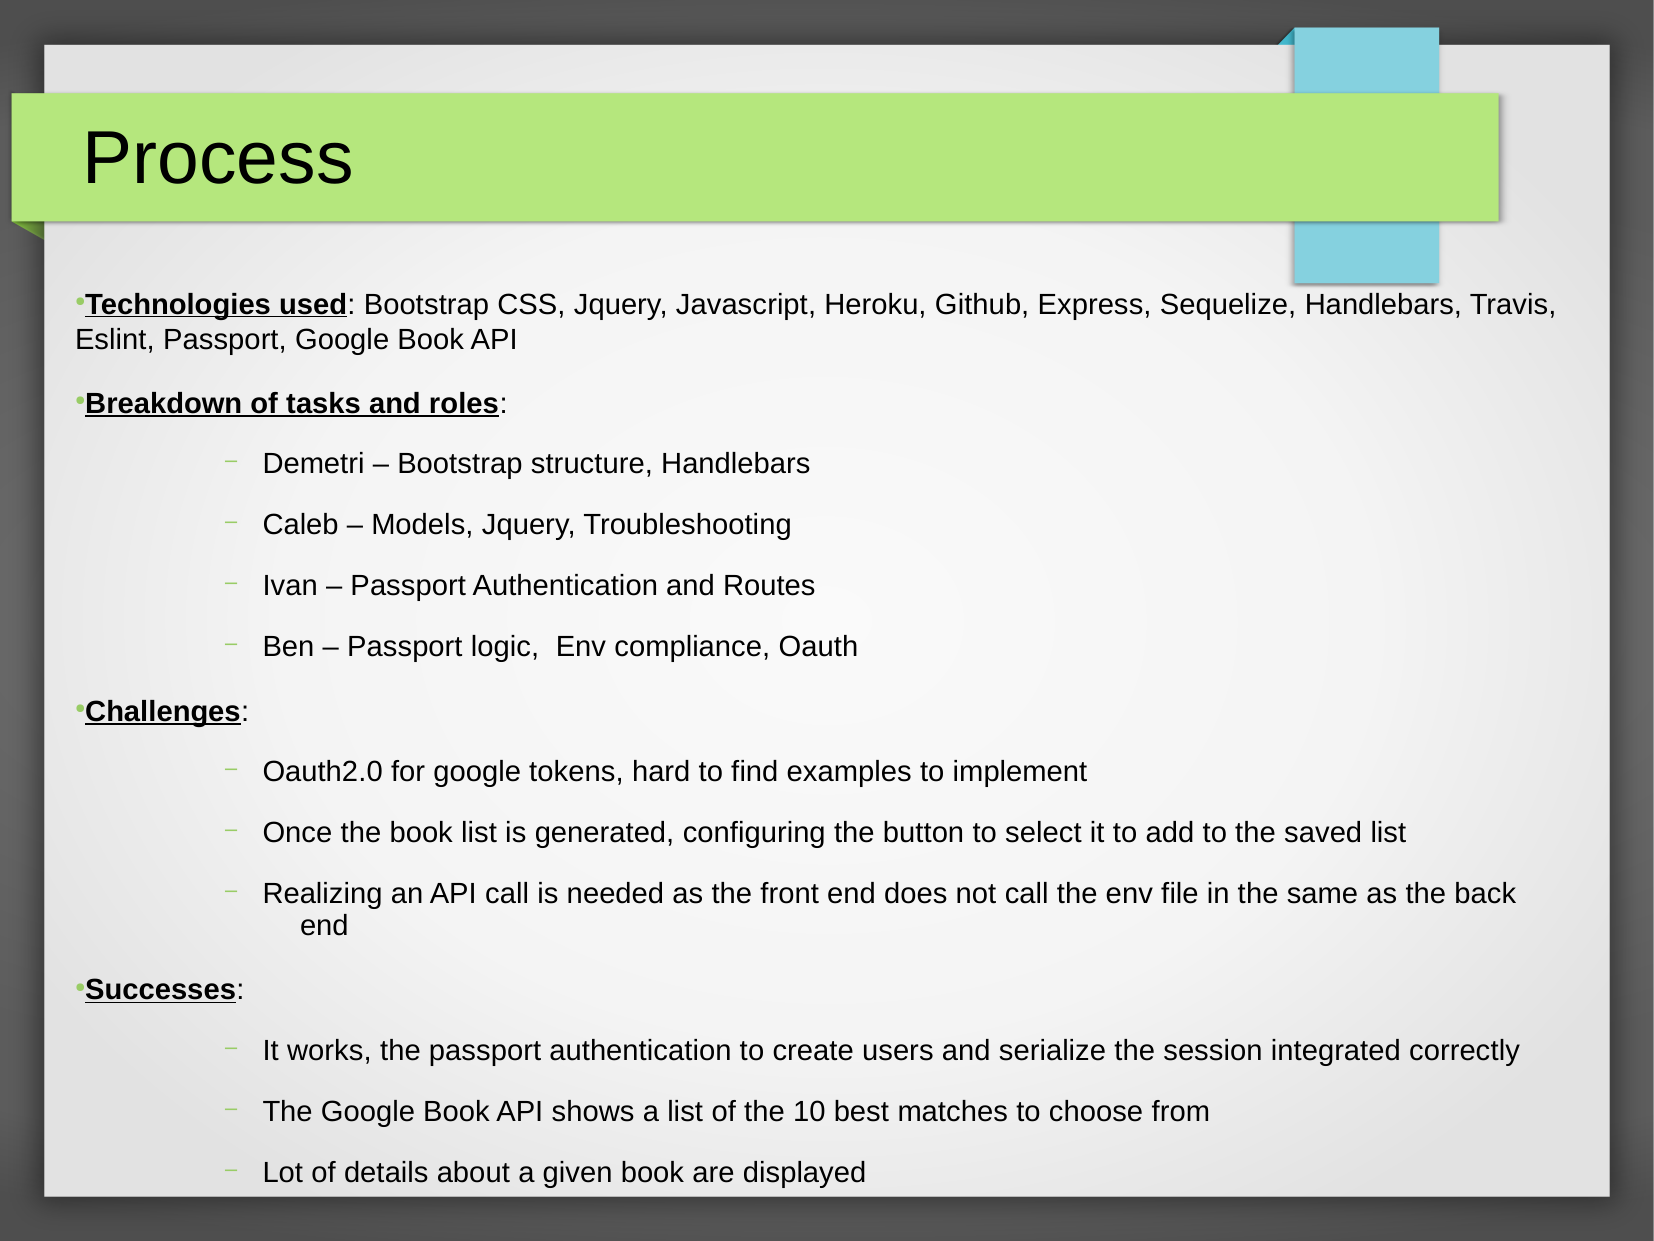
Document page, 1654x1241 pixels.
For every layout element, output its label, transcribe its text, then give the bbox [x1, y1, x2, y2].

title Process [82, 94, 1264, 213]
list Technologies used: Bootstrap CSS, Jquery, Javascript, Heroku, Github, Express, Sequelize, Handlebars, Travis, Eslint, Passport, Google Book API Breakdown of tasks and roles: Demetri – Bootstrap structure, Handlebars Caleb – Models, Jquery, Troubleshooting Ivan – Passport Authentication and Routes Ben – Passport logic, Env compliance, Oauth Challenges: Oauth2.0 for google tokens, hard to find examples to implement Once the book list is generated, configuring the button to select it to add to the saved list Realizing an API call is needed as the front end does not call the env file in the same as the back end Successes: It works, the passport authentication to create users and serialize the session integrated correctly The Google Book API shows a list of the 10 best matches to choose from Lot of details about a given book are displayed [75, 285, 1561, 1196]
picture [0, 0, 1654, 1241]
